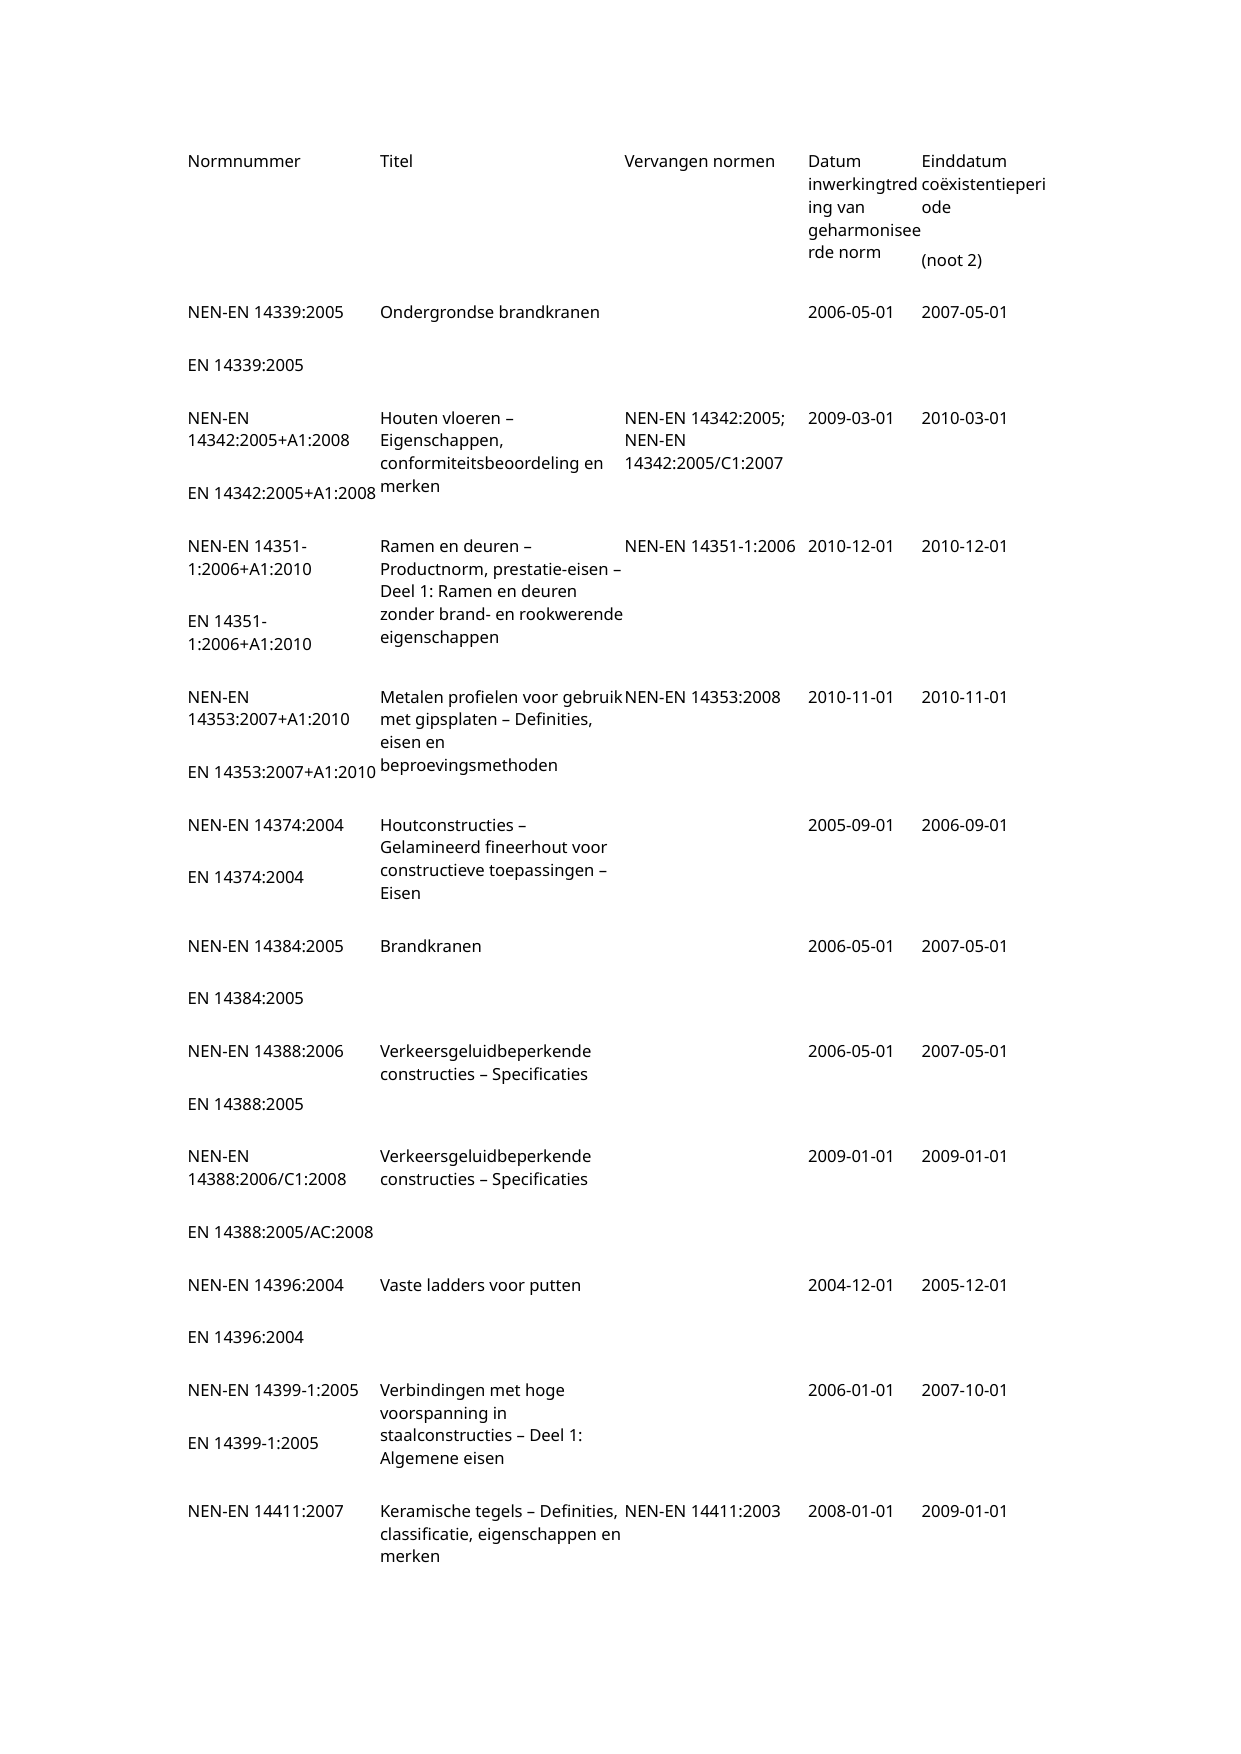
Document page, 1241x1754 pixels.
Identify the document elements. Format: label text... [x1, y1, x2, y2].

table_cell 2006-05-01 [808, 1040, 921, 1145]
table_header Titel [380, 150, 624, 301]
table_cell Ondergrondse brandkranen [380, 301, 624, 406]
table_cell NEN-EN 14411:2007 [188, 1499, 380, 1597]
table_cell [624, 934, 808, 1039]
table_cell 2010-11-01 [808, 685, 921, 813]
table_cell 2009-01-01 [921, 1499, 1053, 1597]
table_cell 2007-05-01 [921, 301, 1053, 406]
table_cell NEN-EN 14351-1:2006 [624, 534, 808, 685]
table_cell Metalen profielen voor gebruik met gipsplaten – Definities, eisen en beproevingsmethoden [380, 685, 624, 813]
table_cell NEN-EN 14396:2004 EN 14396:2004 [188, 1273, 380, 1378]
table_cell 2007-10-01 [921, 1379, 1053, 1499]
table_cell 2006-09-01 [921, 813, 1053, 934]
table_cell Houten vloeren – Eigenschappen, conformiteitsbeoordeling en merken [380, 406, 624, 534]
table_cell 2009-01-01 [808, 1145, 921, 1273]
table_cell 2010-03-01 [921, 406, 1053, 534]
table_cell Brandkranen [380, 934, 624, 1039]
table_cell NEN-EN 14342:2005; NEN-EN 14342:2005/C1:2007 [624, 406, 808, 534]
table_header Datum inwerkingtreding van geharmoniseerde norm [808, 150, 921, 301]
table_cell 2007-05-01 [921, 1040, 1053, 1145]
table_cell NEN-EN 14399-1:2005 EN 14399-1:2005 [188, 1379, 380, 1499]
table_cell 2004-12-01 [808, 1273, 921, 1378]
table_cell Houtconstructies – Gelamineerd fineerhout voor constructieve toepassingen – Eisen [380, 813, 624, 934]
table_cell [624, 1379, 808, 1499]
table_cell 2006-05-01 [808, 934, 921, 1039]
table_cell Keramische tegels – Definities, classificatie, eigenschappen en merken [380, 1499, 624, 1597]
table_cell [624, 1040, 808, 1145]
table_cell 2009-03-01 [808, 406, 921, 534]
table_cell 2005-09-01 [808, 813, 921, 934]
table_cell NEN-EN 14351-1:2006+A1:2010 EN 14351-1:2006+A1:2010 [188, 534, 380, 685]
table_cell 2006-01-01 [808, 1379, 921, 1499]
table_cell Verkeersgeluidbeperkende constructies – Specificaties [380, 1040, 624, 1145]
table_cell 2010-12-01 [921, 534, 1053, 685]
table_header Einddatum coëxistentieperiode (noot 2) [921, 150, 1053, 301]
table_cell 2005-12-01 [921, 1273, 1053, 1378]
table_cell 2010-11-01 [921, 685, 1053, 813]
table_cell NEN-EN 14388:2006 EN 14388:2005 [188, 1040, 380, 1145]
table_cell NEN-EN 14353:2008 [624, 685, 808, 813]
table_header Vervangen normen [624, 150, 808, 301]
table_cell NEN-EN 14339:2005 EN 14339:2005 [188, 301, 380, 406]
table_cell NEN-EN 14353:2007+A1:2010 EN 14353:2007+A1:2010 [188, 685, 380, 813]
table_cell 2009-01-01 [921, 1145, 1053, 1273]
table_cell 2006-05-01 [808, 301, 921, 406]
table_cell [624, 301, 808, 406]
table_cell 2008-01-01 [808, 1499, 921, 1597]
table_cell NEN-EN 14342:2005+A1:2008 EN 14342:2005+A1:2008 [188, 406, 380, 534]
table_cell NEN-EN 14384:2005 EN 14384:2005 [188, 934, 380, 1039]
table_cell NEN-EN 14374:2004 EN 14374:2004 [188, 813, 380, 934]
table_cell 2007-05-01 [921, 934, 1053, 1039]
table_cell Verbindingen met hoge voorspanning in staalconstructies – Deel 1: Algemene eisen [380, 1379, 624, 1499]
table_cell [624, 1145, 808, 1273]
table_cell NEN-EN 14388:2006/C1:2008 EN 14388:2005/AC:2008 [188, 1145, 380, 1273]
table_cell Vaste ladders voor putten [380, 1273, 624, 1378]
table_cell 2010-12-01 [808, 534, 921, 685]
table_cell [624, 813, 808, 934]
table_cell NEN-EN 14411:2003 [624, 1499, 808, 1597]
table_header Normnummer [188, 150, 380, 301]
table_cell [624, 1273, 808, 1378]
table_cell Verkeersgeluidbeperkende constructies – Specificaties [380, 1145, 624, 1273]
table_cell Ramen en deuren – Productnorm, prestatie-eisen – Deel 1: Ramen en deuren zonder brand- en rookwerende eigenschappen [380, 534, 624, 685]
